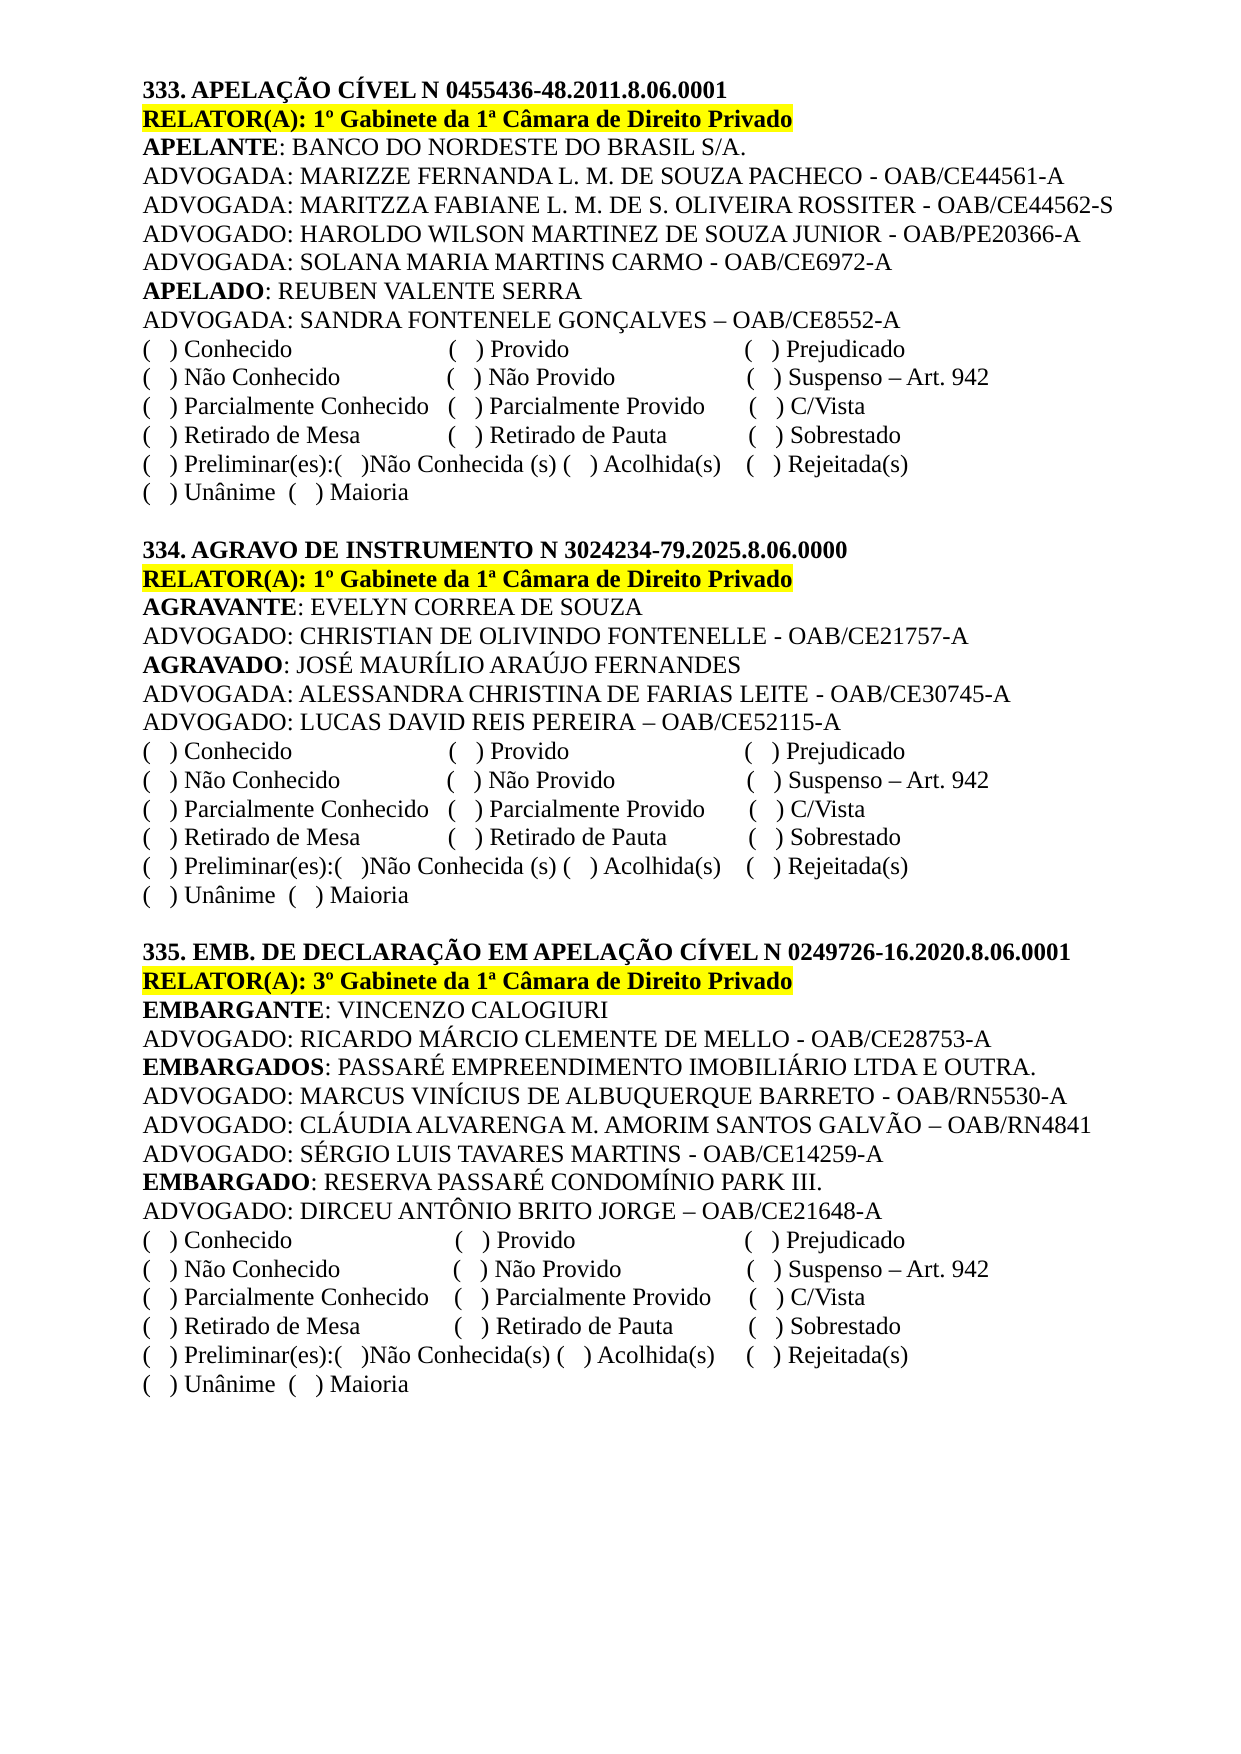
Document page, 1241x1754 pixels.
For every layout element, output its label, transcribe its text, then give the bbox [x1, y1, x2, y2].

text ( ) Conhecido ( ) Provido ( ) Prejudicado [142, 736, 1141, 765]
text ( ) Não Conhecido ( ) Não Provido ( ) Suspenso – Art. 942 [142, 1254, 1158, 1282]
text ( ) Retirado de Mesa ( ) Retirado de Pauta ( ) Sobrestado [142, 822, 1158, 851]
text ( ) Parcialmente Conhecido ( ) Parcialmente Provido ( ) C/Vista [142, 794, 1158, 822]
text ( ) Unânime ( ) Maioria 335. EMB. DE DECLARAÇÃO EM APELAÇÃO CÍVEL N 0249726-16.2020.8.06.0001 RELATOR(A): 3º Gabinete da 1ª Câmara de Direito Privado EMBARGANTE: VINCENZO CALOGIURI ADVOGADO: RICARDO MÁRCIO CLEMENTE DE MELLO - OAB/CE28753-A [142, 880, 1141, 1052]
text ( ) Conhecido ( ) Provido ( ) Prejudicado [142, 334, 1141, 362]
text ( ) Preliminar(es):( )Não Conhecida (s) ( ) Acolhida(s) ( ) Rejeitada(s) [142, 851, 1158, 880]
text ( ) Unânime ( ) Maioria [142, 1369, 1141, 1455]
text ( ) Parcialmente Conhecido ( ) Parcialmente Provido ( ) C/Vista [142, 391, 1158, 420]
text ( ) Conhecido ( ) Provido ( ) Prejudicado [142, 1225, 1141, 1254]
text ( ) Retirado de Mesa ( ) Retirado de Pauta ( ) Sobrestado [142, 1311, 1158, 1340]
text ( ) Preliminar(es):( )Não Conhecida (s) ( ) Acolhida(s) ( ) Rejeitada(s) [142, 449, 1158, 477]
text ( ) Preliminar(es):( )Não Conhecida(s) ( ) Acolhida(s) ( ) Rejeitada(s) [142, 1340, 1158, 1369]
text ( ) Retirado de Mesa ( ) Retirado de Pauta ( ) Sobrestado [142, 420, 1158, 449]
text ( ) Não Conhecido ( ) Não Provido ( ) Suspenso – Art. 942 [142, 362, 1158, 391]
text ( ) Não Conhecido ( ) Não Provido ( ) Suspenso – Art. 942 [142, 765, 1158, 794]
text 333. APELAÇÃO CÍVEL N 0455436-48.2011.8.06.0001 RELATOR(A): 1º Gabinete da 1ª Câmara de Direito Privado APELANTE: BANCO DO NORDESTE DO BRASIL S/A. ADVOGADA: MARIZZE FERNANDA L. M. DE SOUZA PACHECO - OAB/CE44561-A ADVOGADA: MARITZZA FABIANE L. M. DE S. OLIVEIRA ROSSITER - OAB/CE44562-S ADVOGADO: HAROLDO WILSON MARTINEZ DE SOUZA JUNIOR - OAB/PE20366-A ADVOGADA: SOLANA MARIA MARTINS CARMO - OAB/CE6972-A APELADO: REUBEN VALENTE SERRA ADVOGADA: SANDRA FONTENELE GONÇALVES – OAB/CE8552-A [142, 75, 1141, 334]
text ( ) Parcialmente Conhecido ( ) Parcialmente Provido ( ) C/Vista [142, 1282, 1158, 1311]
text EMBARGADOS: PASSARÉ EMPREENDIMENTO IMOBILIÁRIO LTDA E OUTRA. ADVOGADO: MARCUS VINÍCIUS DE ALBUQUERQUE BARRETO - OAB/RN5530-A ADVOGADO: CLÁUDIA ALVARENGA M. AMORIM SANTOS GALVÃO – OAB/RN4841 [142, 1052, 1141, 1139]
text ( ) Unânime ( ) Maioria 334. AGRAVO DE INSTRUMENTO N 3024234-79.2025.8.06.0000 RELATOR(A): 1º Gabinete da 1ª Câmara de Direito Privado AGRAVANTE: EVELYN CORREA DE SOUZA ADVOGADO: CHRISTIAN DE OLIVINDO FONTENELLE - OAB/CE21757-A AGRAVADO: JOSÉ MAURÍLIO ARAÚJO FERNANDES ADVOGADA: ALESSANDRA CHRISTINA DE FARIAS LEITE - OAB/CE30745-A ADVOGADO: LUCAS DAVID REIS PEREIRA – OAB/CE52115-A [142, 477, 1141, 736]
text ADVOGADO: SÉRGIO LUIS TAVARES MARTINS - OAB/CE14259-A EMBARGADO: RESERVA PASSARÉ CONDOMÍNIO PARK III. ADVOGADO: DIRCEU ANTÔNIO BRITO JORGE – OAB/CE21648-A [142, 1139, 1141, 1225]
